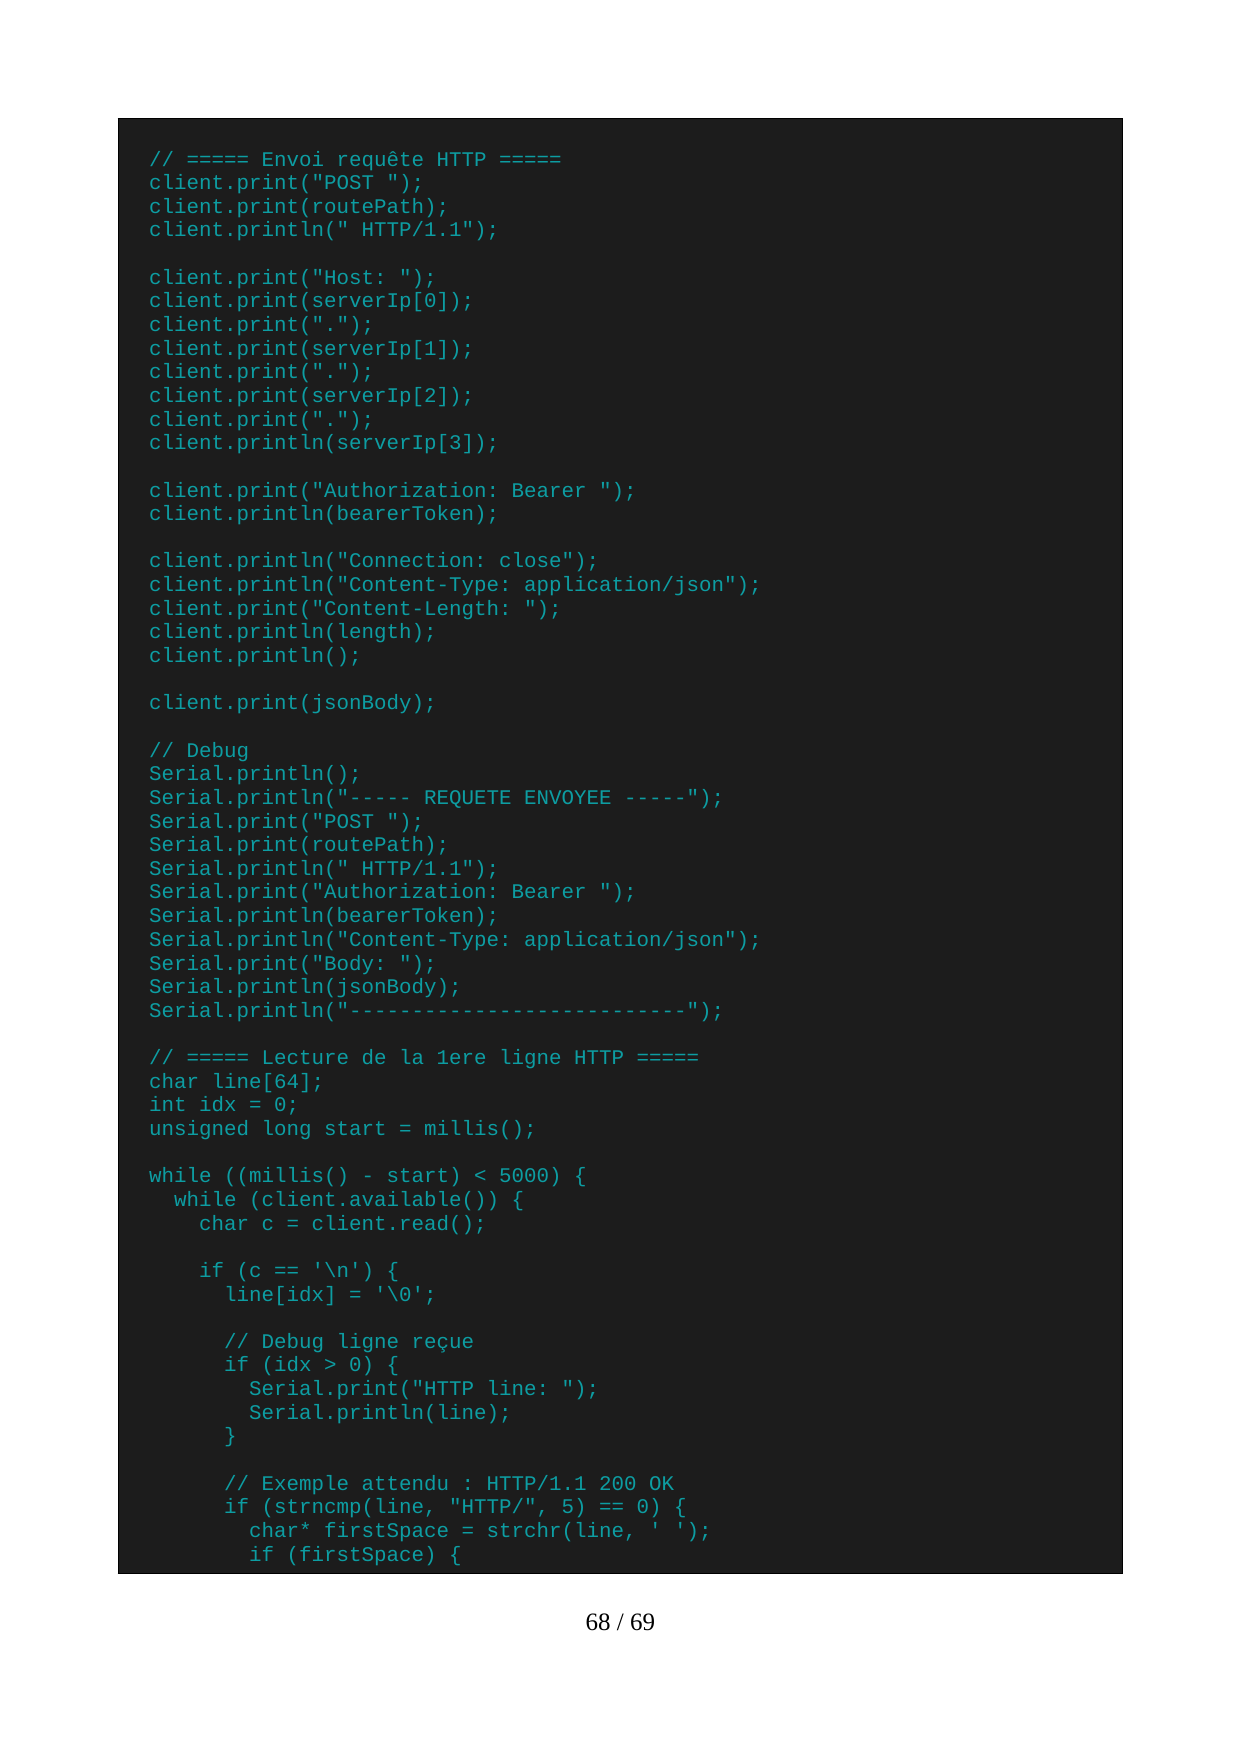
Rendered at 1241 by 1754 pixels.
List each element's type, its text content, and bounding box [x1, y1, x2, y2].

table_header // ===== Envoi requête HTTP ===== client.print("POST "); client.print(routePath); client.println(" HTTP/1.1"); client.print("Host: "); client.print(serverIp[0]); client.print("."); client.print(serverIp[1]); client.print("."); client.print(serverIp[2]); client.print("."); client.println(serverIp[3]); client.print("Authorization: Bearer "); client.println(bearerToken); client.println("Connection: close"); client.println("Content-Type: application/json"); client.print("Content-Length: "); client.println(length); client.println(); client.print(jsonBody); // Debug Serial.println(); Serial.println("----- REQUETE ENVOYEE -----"); Serial.print("POST "); Serial.print(routePath); Serial.println(" HTTP/1.1"); Serial.print("Authorization: Bearer "); Serial.println(bearerToken); Serial.println("Content-Type: application/json"); Serial.print("Body: "); Serial.println(jsonBody); Serial.println("---------------------------"); // ===== Lecture de la 1ere ligne HTTP ===== char line[64]; int idx = 0; unsigned long start = millis(); while ((millis() - start) < 5000) { while (client.available()) { char c = client.read(); if (c == '\n') { line[idx] = '\0'; // Debug ligne reçue if (idx > 0) { Serial.print("HTTP line: "); Serial.println(line); } // Exemple attendu : HTTP/1.1 200 OK if (strncmp(line, "HTTP/", 5) == 0) { char* firstSpace = strchr(line, ' '); if (firstSpace) { [119, 119, 1122, 1573]
